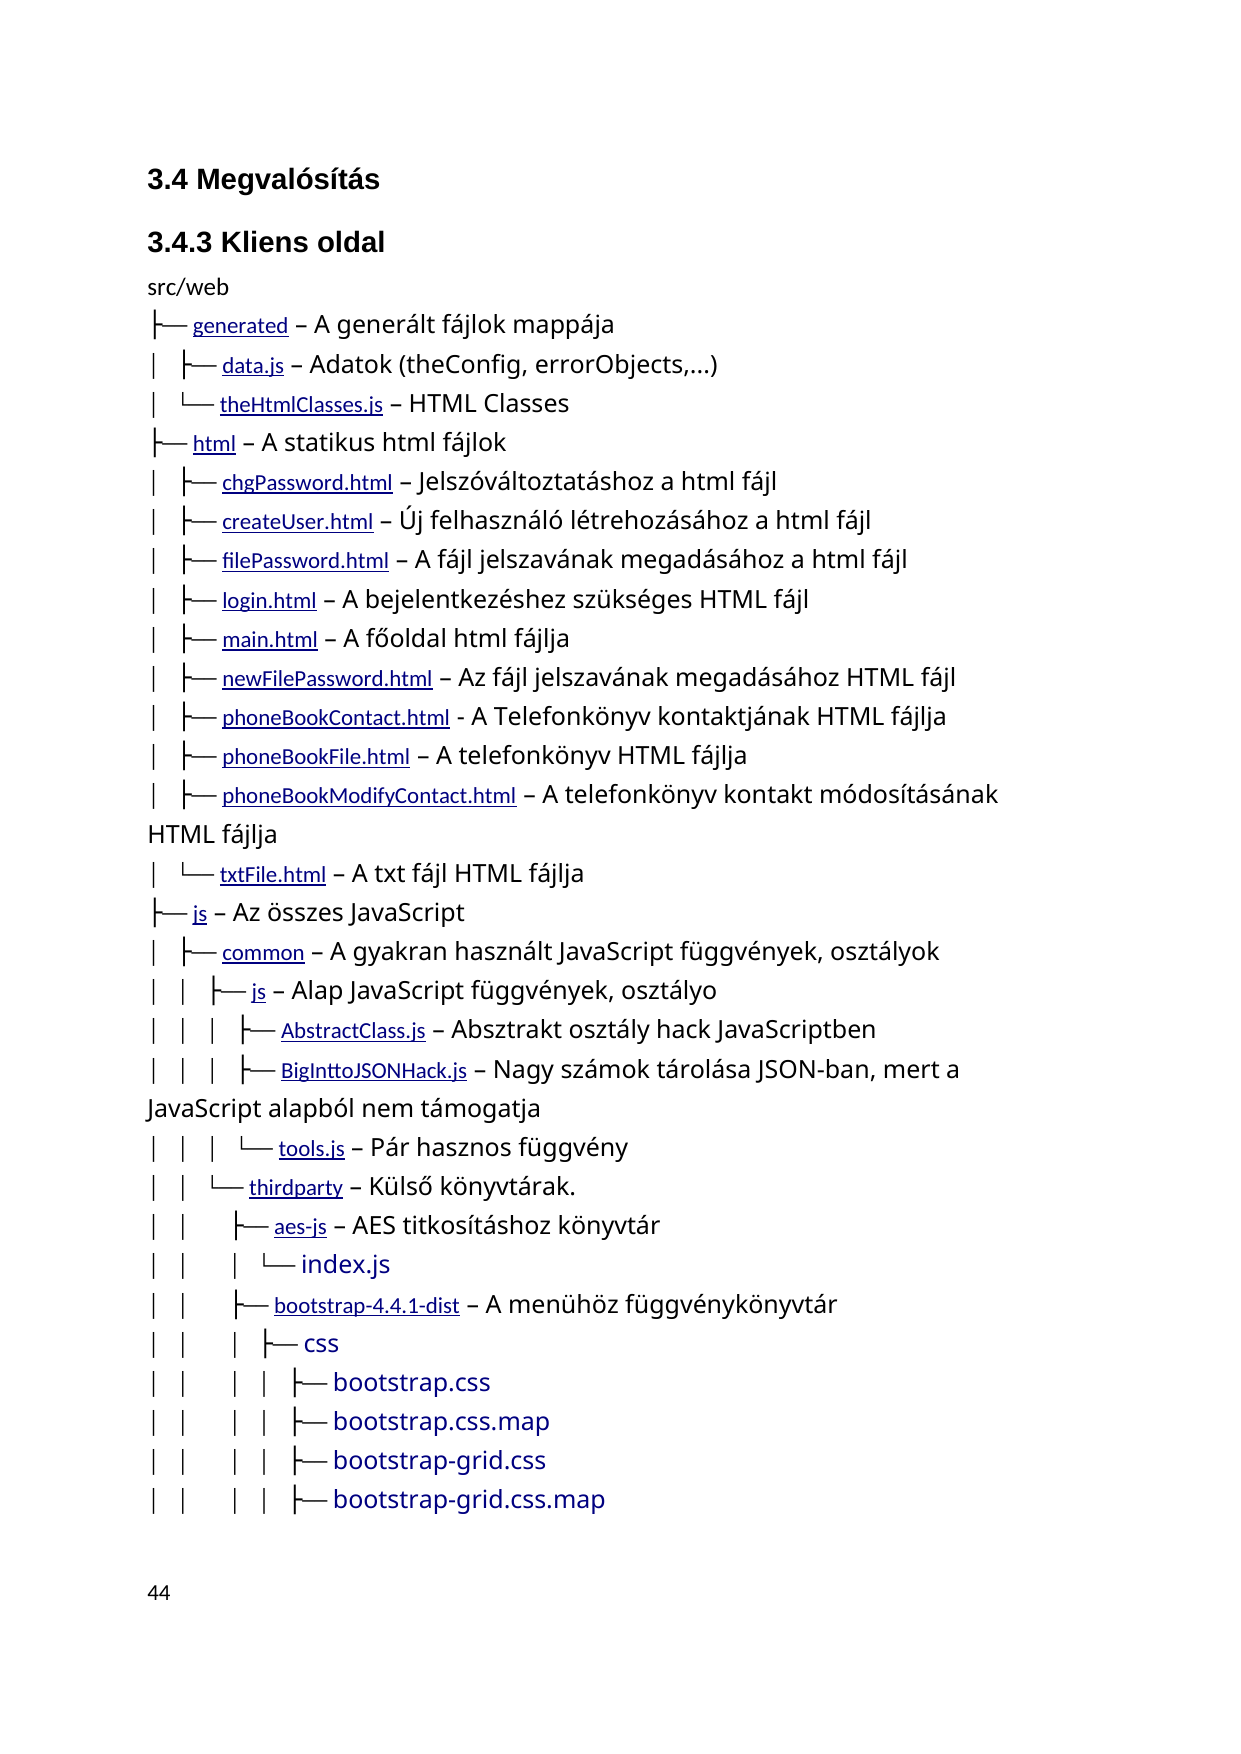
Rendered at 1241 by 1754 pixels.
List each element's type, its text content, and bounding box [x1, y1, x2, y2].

subtitle Kliens oldal [147, 225, 1033, 259]
text src/web ├── generated – A generált fájlok mappája │ ├── data.js – Adatok (theConfig, errorObjects,...) │ └── theHtmlClasses.js – HTML Classes ├── html – A statikus html fájlok │ ├── chgPassword.html – Jelszóváltoztatáshoz a html fájl │ ├── createUser.html – Új felhasználó létrehozásához a html fájl │ ├── filePassword.html – A fájl jelszavának megadásához a html fájl │ ├── login.html – A bejelentkezéshez szükséges HTML fájl │ ├── main.html – A főoldal html fájlja │ ├── newFilePassword.html – Az fájl jelszavának megadásához HTML fájl │ ├── phoneBookContact.html - A Telefonkönyv kontaktjának HTML fájlja │ ├── phoneBookFile.html – A telefonkönyv HTML fájlja │ ├── phoneBookModifyContact.html – A telefonkönyv kontakt módosításának HTML fájlja │ └── txtFile.html – A txt fájl HTML fájlja ├── js – Az összes JavaScript │ ├── common – A gyakran használt JavaScript függvények, osztályok │ │ ├── js – Alap JavaScript függvények, osztályo │ │ │ ├── AbstractClass.js – Absztrakt osztály hack JavaScriptben │ │ │ ├── BigInttoJSONHack.js – Nagy számok tárolása JSON-ban, mert a JavaScript alapból nem támogatja │ │ │ └── tools.js – Pár hasznos függvény │ │ └── thirdparty – Külső könyvtárak. │ │ ├── aes-js – AES titkosításhoz könyvtár │ │ │ └── index.js │ │ ├── bootstrap-4.4.1-dist – A menühöz függvénykönyvtár │ │ │ ├── css │ │ │ │ ├── bootstrap.css │ │ │ │ ├── bootstrap.css.map │ │ │ │ ├── bootstrap-grid.css │ │ │ │ ├── bootstrap-grid.css.map [147, 272, 1033, 1516]
